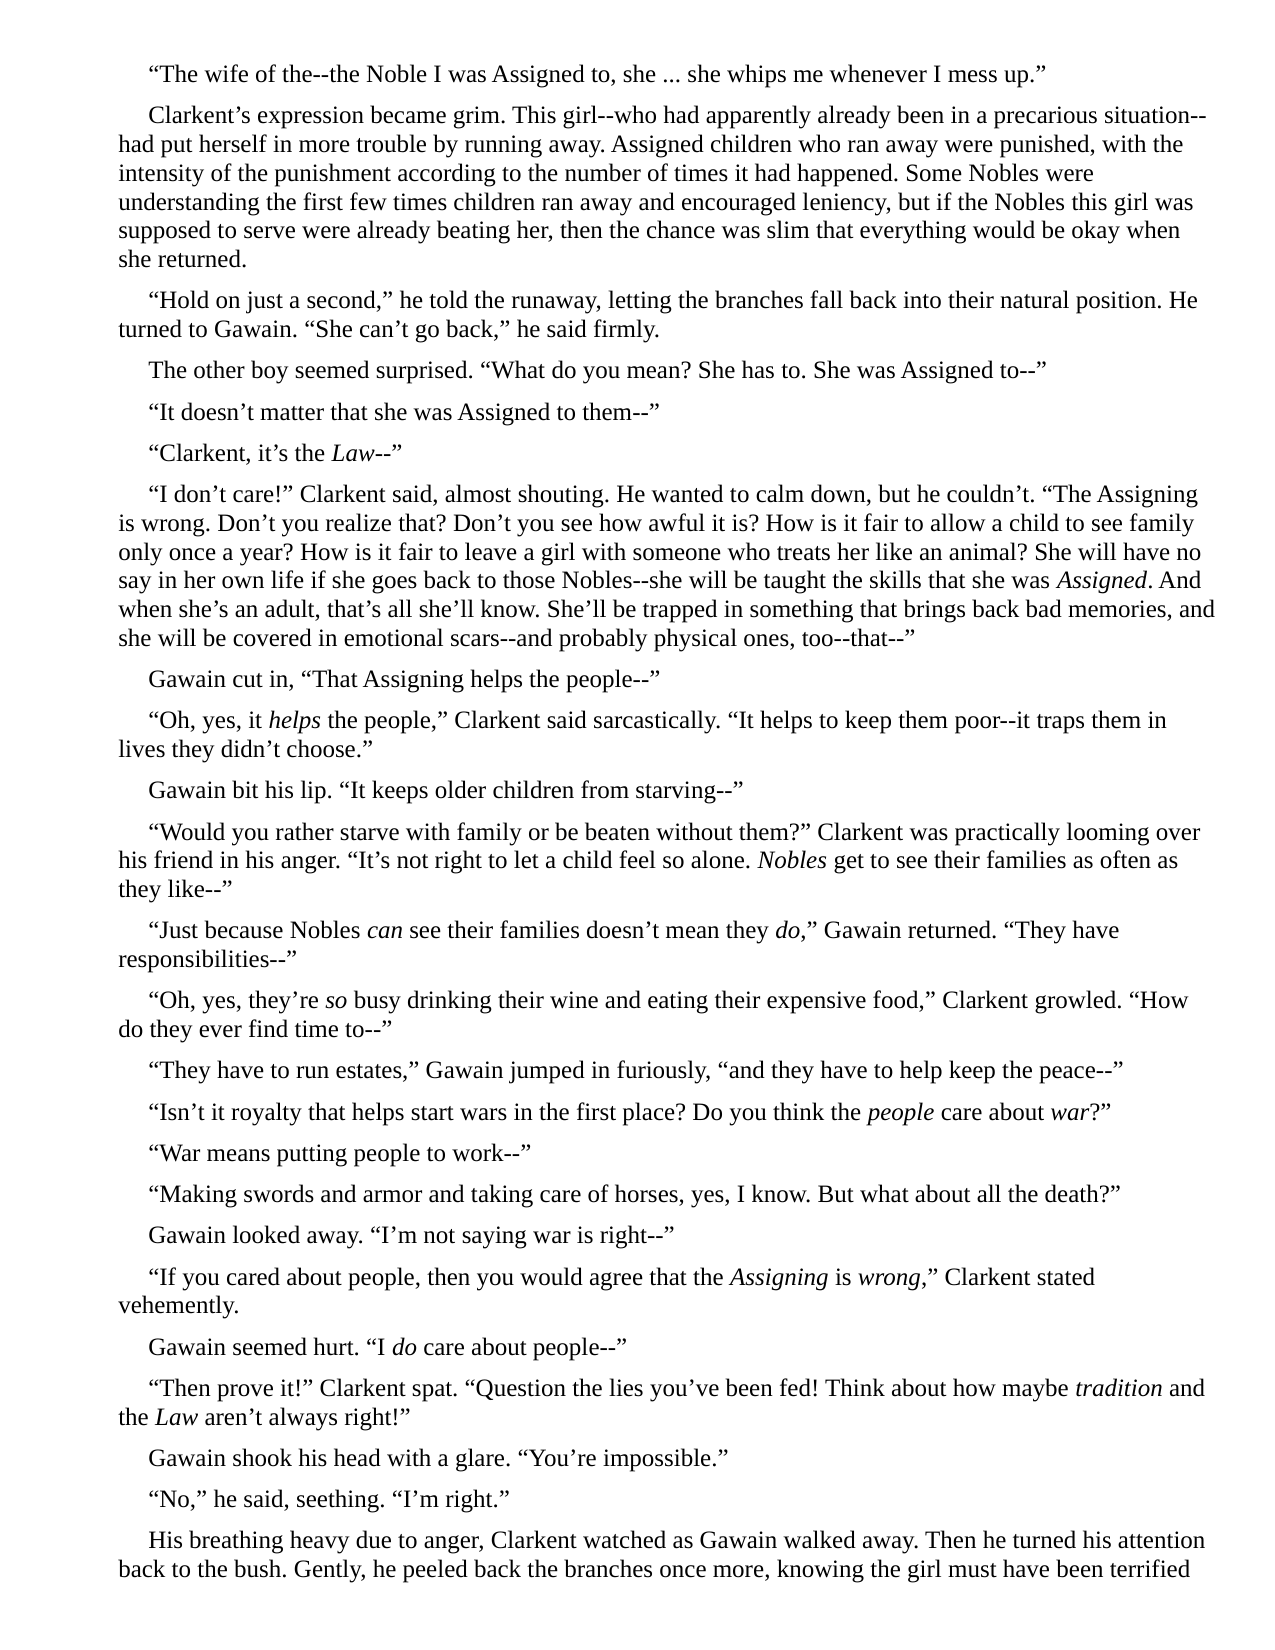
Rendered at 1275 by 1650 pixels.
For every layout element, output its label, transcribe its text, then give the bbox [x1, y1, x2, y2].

text “It doesn’t matter that she was Assigned to them--” [118, 397, 1216, 425]
text Gawain looked away. “I’m not saying war is right--” [118, 1220, 1216, 1249]
text “War means putting people to work--” [118, 1138, 1216, 1167]
text Gawain bit his lip. “It keeps older children from starving--” [118, 775, 1216, 804]
text Gawain cut in, “That Assigning helps the people--” [118, 664, 1216, 693]
text The other boy seemed surprised. “What do you mean? She has to. She was Assigned to--” [118, 355, 1216, 384]
text Clarkent’s expression became grim. This girl--who had apparently already been in a precarious situation--had put herself in more trouble by running away. Assigned children who ran away were punished, with the intensity of the punishment according to the number of times it had happened. Some Nobles were understanding the first few times children ran away and encouraged leniency, but if the Nobles this girl was supposed to serve were already beating her, then the chance was slim that everything would be okay when she returned. [118, 100, 1216, 273]
text “Oh, yes, they’re so busy drinking their wine and eating their expensive food,” Clarkent growled. “How do they ever find time to--” [118, 985, 1216, 1043]
text “Clarkent, it’s the Law--” [118, 438, 1216, 467]
text Gawain seemed hurt. “I do care about people--” [118, 1332, 1216, 1360]
text “The wife of the--the Noble I was Assigned to, she ... she whips me whenever I mess up.” [118, 59, 1216, 88]
text “They have to run estates,” Gawain jumped in furiously, “and they have to help keep the peace--” [118, 1055, 1216, 1084]
text “No,” he said, seething. “I’m right.” [118, 1484, 1216, 1513]
text “Hold on just a second,” he told the runaway, letting the branches fall back into their natural position. He turned to Gawain. “She can’t go back,” he said firmly. [118, 285, 1216, 343]
text “Would you rather starve with family or be beaten without them?” Clarkent was practically looming over his friend in his anger. “It’s not right to let a child feel so alone. Nobles get to see their families as often as they like--” [118, 817, 1216, 903]
text “Making swords and armor and taking care of horses, yes, I know. But what about all the death?” [118, 1179, 1216, 1208]
text “Oh, yes, it helps the people,” Clarkent said sarcastically. “It helps to keep them poor--it traps them in lives they didn’t choose.” [118, 705, 1216, 763]
text “Then prove it!” Clarkent spat. “Question the lies you’ve been fed! Think about how maybe tradition and the Law aren’t always right!” [118, 1373, 1216, 1430]
text “If you cared about people, then you would agree that the Assigning is wrong,” Clarkent stated vehemently. [118, 1262, 1216, 1319]
text “Isn’t it royalty that helps start wars in the first place? Do you think the people care about war?” [118, 1097, 1216, 1125]
text “Just because Nobles can see their families doesn’t mean they do,” Gawain returned. “They have responsibilities--” [118, 915, 1216, 973]
text “I don’t care!” Clarkent said, almost shouting. He wanted to calm down, but he couldn’t. “The Assigning is wrong. Don’t you realize that? Don’t you see how awful it is? How is it fair to allow a child to see family only once a year? How is it fair to leave a girl with someone who treats her like an animal? She will have no say in her own life if she goes back to those Nobles--she will be taught the skills that she was Assigned. And when she’s an adult, that’s all she’ll know. She’ll be trapped in something that brings back bad memories, and she will be covered in emotional scars--and probably physical ones, too--that--” [118, 479, 1216, 652]
text His breathing heavy due to anger, Clarkent watched as Gawain walked away. Then he turned his attention back to the bush. Gently, he peeled back the branches once more, knowing the girl must have been terrified [118, 1525, 1216, 1583]
text Gawain shook his head with a glare. “You’re impossible.” [118, 1443, 1216, 1472]
